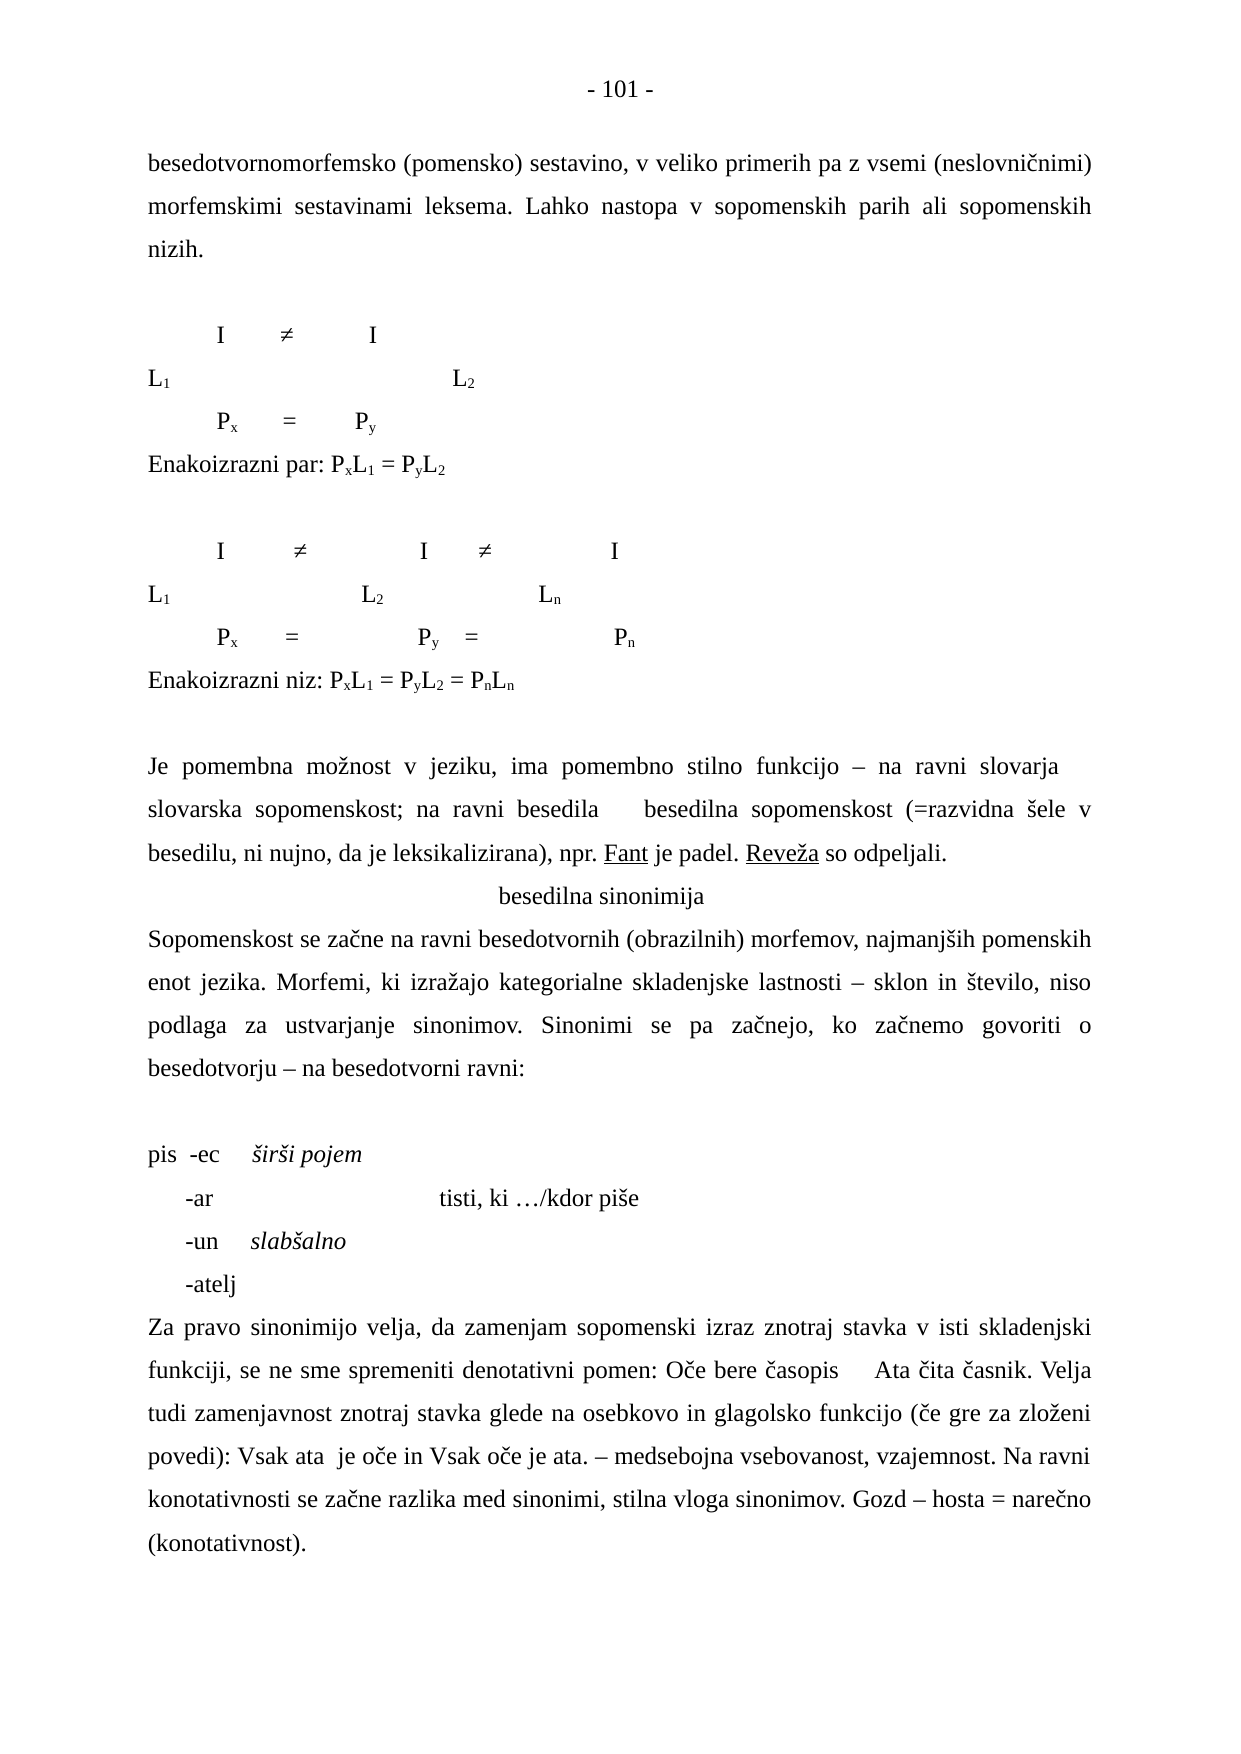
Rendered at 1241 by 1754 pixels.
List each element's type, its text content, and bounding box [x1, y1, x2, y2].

text -atelj [148, 1269, 1093, 1298]
text I ≠ I ≠ I [148, 536, 1093, 564]
text L1 L2 [148, 363, 1093, 392]
text -un  slabšalno [148, 1226, 1093, 1254]
text -ar tisti, ki …/kdor piše [148, 1183, 1093, 1211]
text Sopomenskost se začne na ravni besedotvornih (obrazilnih) morfemov, najmanjših pomenskih enot jezika. Morfemi, ki izražajo kategorialne skladenjske lastnosti – sklon in število, niso podlaga za ustvarjanje sinonimov. Sinonimi se pa začnejo, ko začnemo govoriti o besedotvorju – na besedotvorni ravni: [148, 924, 1093, 1082]
text Enakoizrazni par: PxL1 = PyL2 [148, 449, 1093, 478]
text besedotvornomorfemsko (pomensko) sestavino, v veliko primerih pa z vsemi (neslovničnimi) morfemskimi sestavinami leksema. Lahko nastopa v sopomenskih parih ali sopomenskih nizih. [148, 148, 1093, 263]
text Za pravo sinonimijo velja, da zamenjam sopomenski izraz znotraj stavka v isti skladenjski funkciji, se ne sme spremeniti denotativni pomen: Oče bere časopis  Ata čita časnik. Velja tudi zamenjavnost znotraj stavka glede na osebkovo in glagolsko funkcijo (če gre za zloženi povedi): Vsak ata je oče in Vsak oče je ata. – medsebojna vsebovanost, vzajemnost. Na ravni konotativnosti se začne razlika med sinonimi, stilna vloga sinonimov. Gozd – hosta = narečno (konotativnost). [148, 1312, 1093, 1556]
text Px = Py = Pn [148, 622, 1093, 651]
text besedilna sinonimija [148, 881, 1093, 909]
text pis -ec  širši pojem [148, 1139, 1093, 1168]
text L1 L2 Ln [148, 579, 1093, 608]
text I ≠ I [148, 320, 1093, 349]
text Px = Py [148, 406, 1093, 435]
text Enakoizrazni niz: PxL1 = PyL2 = PnLn [148, 665, 1093, 694]
text Je pomembna možnost v jeziku, ima pomembno stilno funkcijo – na ravni slovarja  slovarska sopomenskost; na ravni besedila  besedilna sopomenskost (=razvidna šele v besedilu, ni nujno, da je leksikalizirana), npr. Fant je padel. Reveža so odpeljali. [148, 751, 1093, 866]
